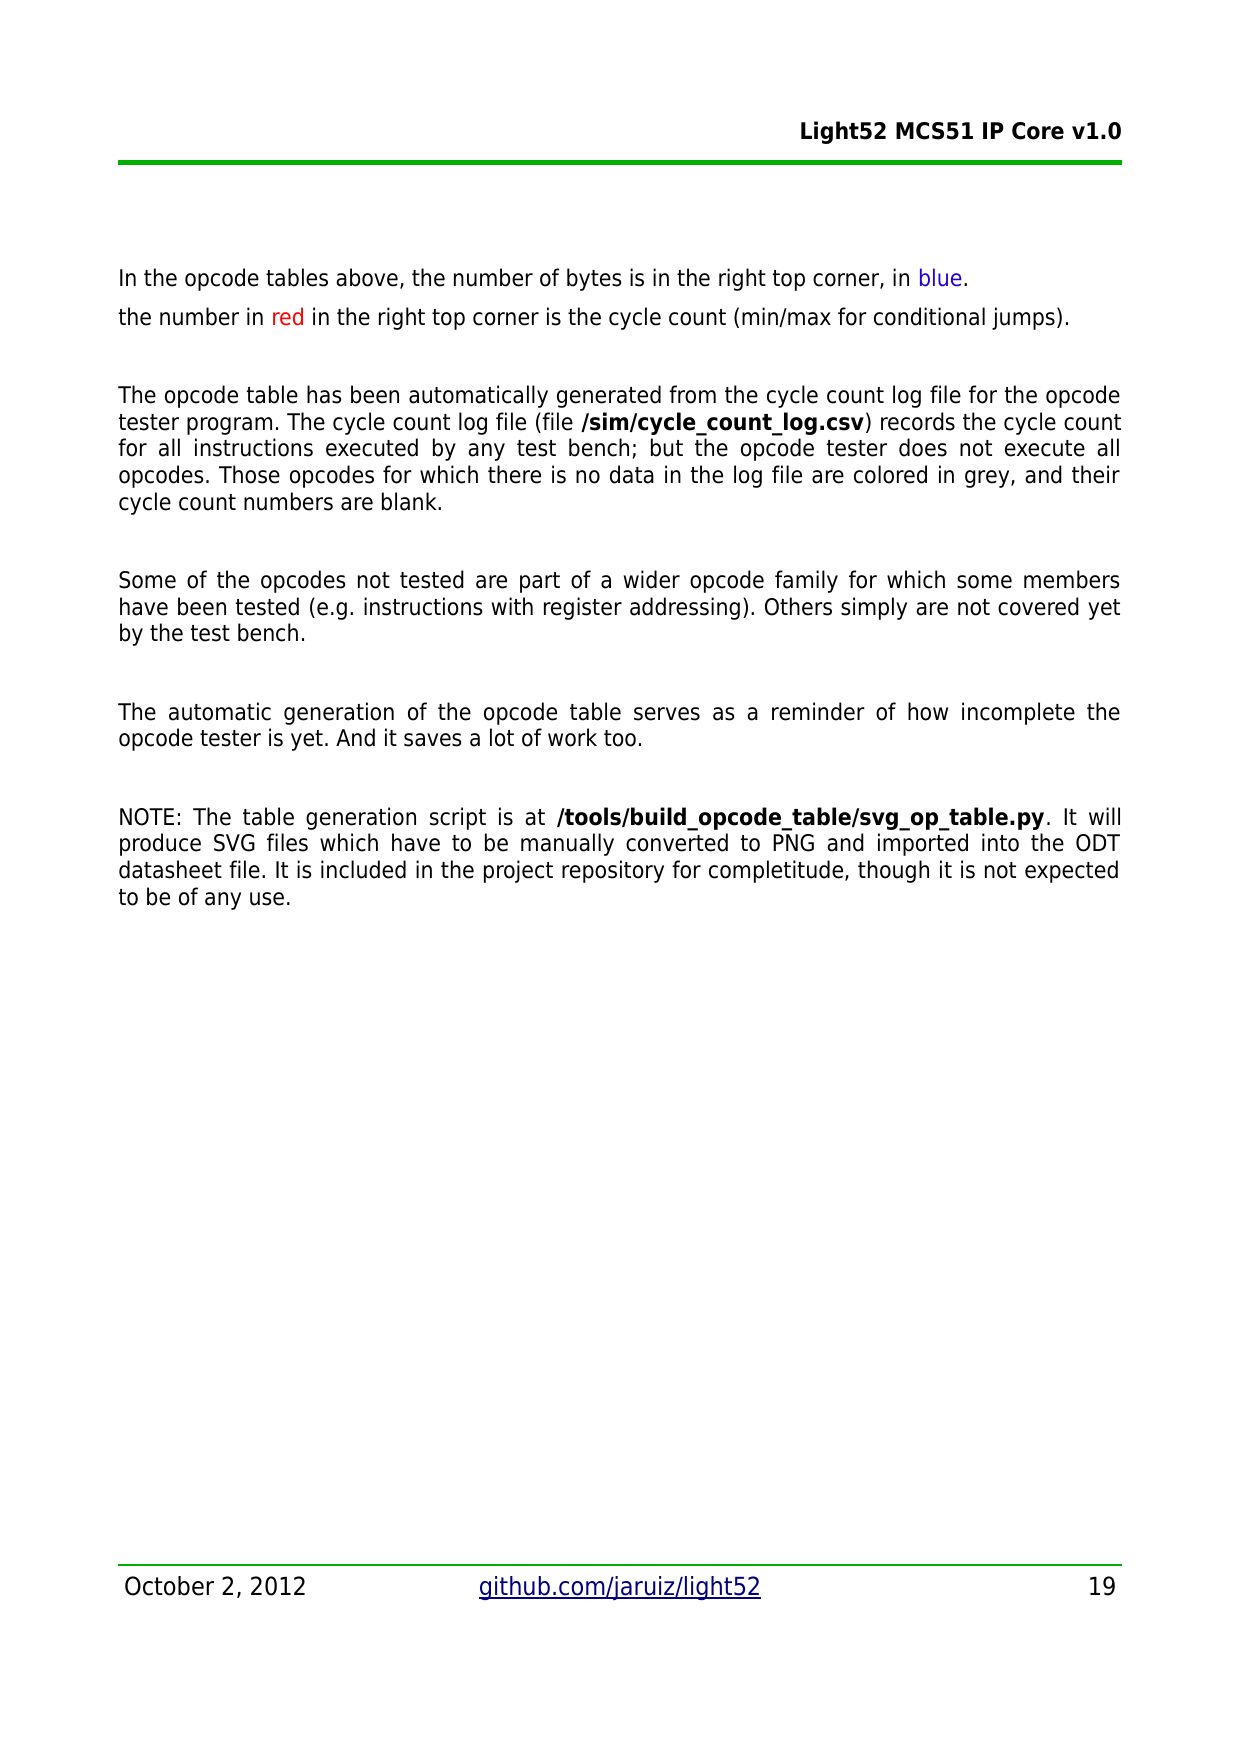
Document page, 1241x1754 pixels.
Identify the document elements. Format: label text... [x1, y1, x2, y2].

text The opcode table has been automatically generated from the cycle count log file for the opcode tester program. The cycle count log file (file /sim/cycle_count_log.csv) records the cycle count for all instructions executed by any test bench; but the opcode tester does not execute all opcodes. Those opcodes for which there is no data in the log file are colored in grey, and their cycle count numbers are blank. [118, 382, 1122, 516]
text NOTE: The table generation script is at /tools/build_opcode_table/svg_op_table.py. It will produce SVG files which have to be manually converted to PNG and imported into the ODT datasheet file. It is included in the project repository for completitude, though it is not expected to be of any use. [118, 804, 1122, 911]
text The automatic generation of the opcode table serves as a reminder of how incomplete the opcode tester is yet. And it saves a lot of work too. [118, 699, 1122, 752]
text Some of the opcodes not tested are part of a wider opcode family for which some members have been tested (e.g. instructions with register addressing). Others simply are not covered yet by the test bench. [118, 567, 1122, 647]
text In the opcode tables above, the number of bytes is in the right top corner, in blue. [118, 265, 1122, 291]
text the number in red in the right top corner is the cycle count (min/max for conditional jumps). [118, 304, 1122, 331]
